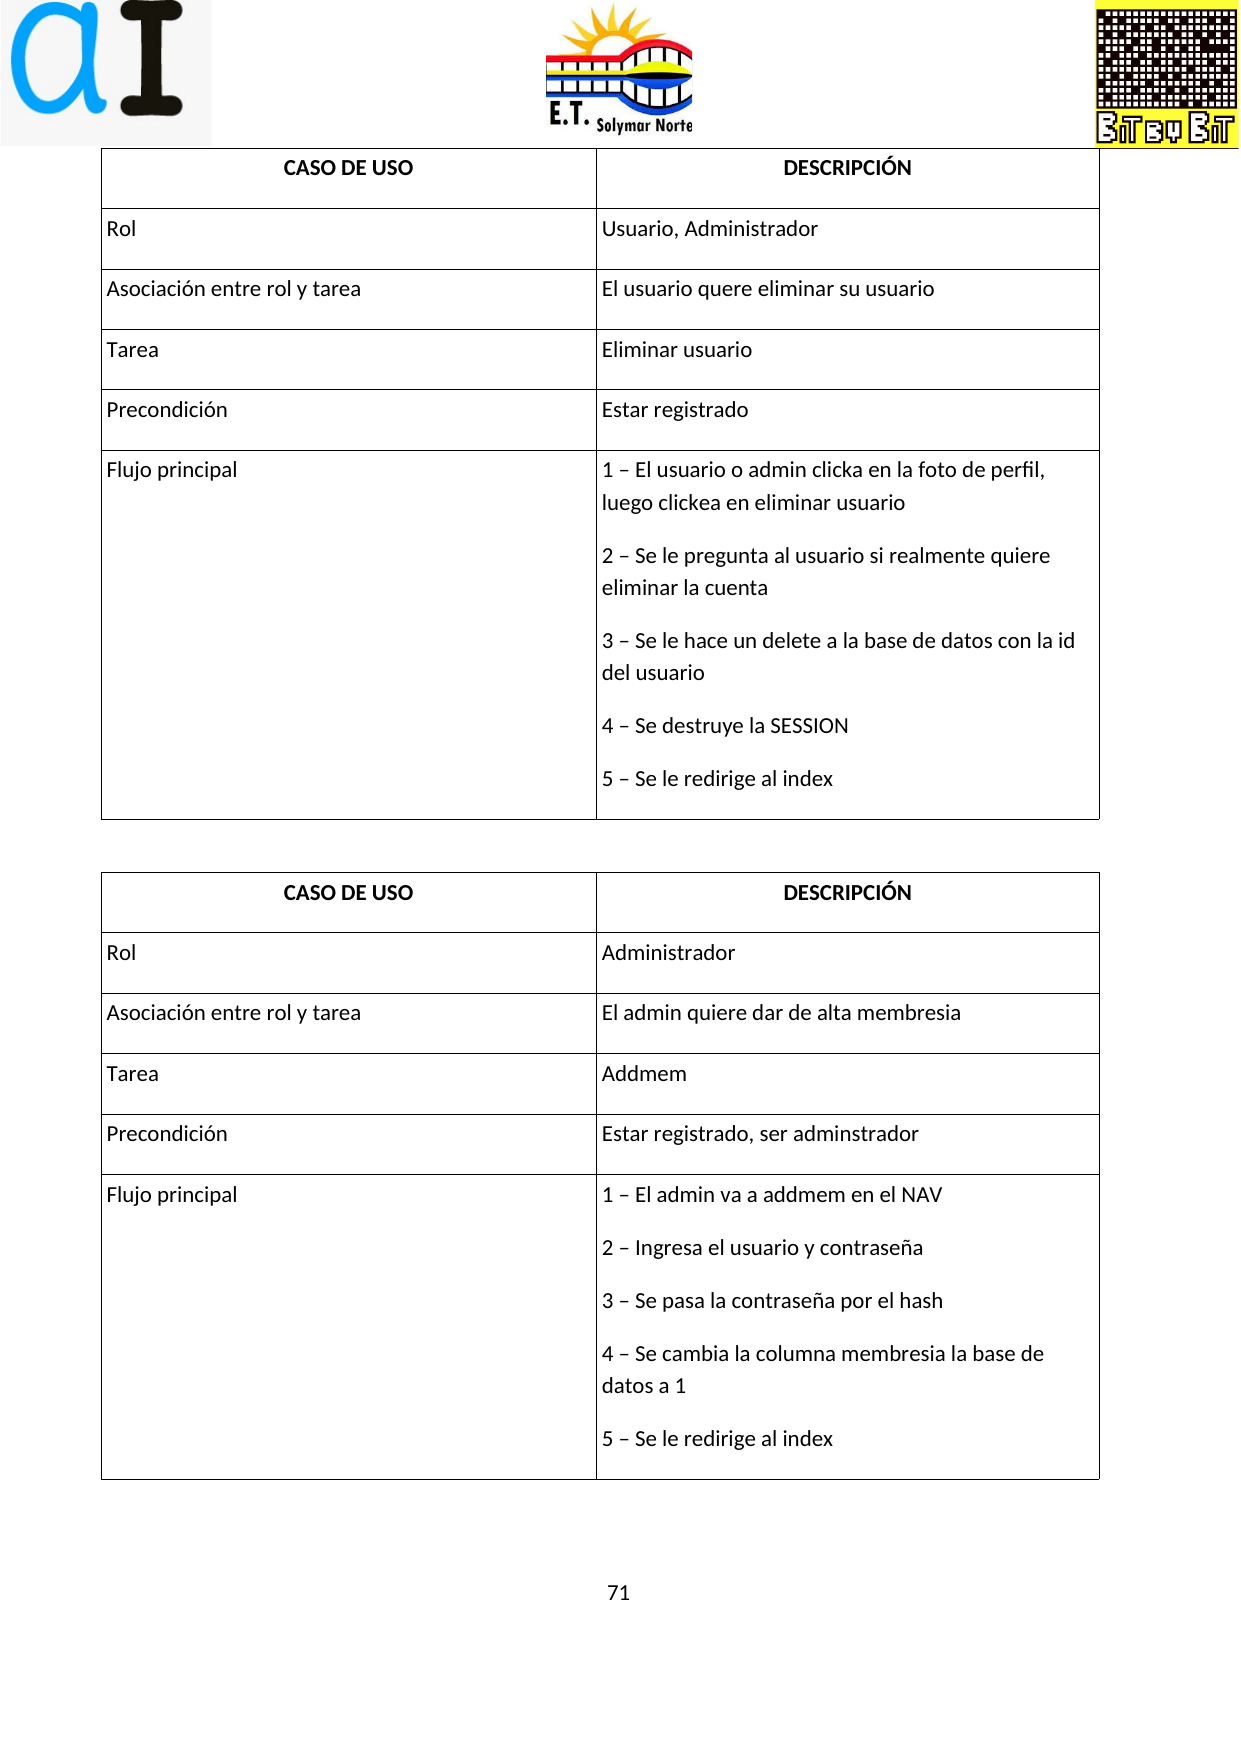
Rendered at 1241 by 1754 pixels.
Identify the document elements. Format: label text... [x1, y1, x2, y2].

table_cell Flujo principal [102, 1175, 596, 1479]
picture [1094, 0, 1239, 149]
table_cell Precondición [102, 1115, 596, 1174]
table_header DESCRIPCIÓN [597, 873, 1099, 932]
table_cell El admin quiere dar de alta membresia [597, 994, 1099, 1053]
table_cell Asociación entre rol y tarea [102, 270, 596, 329]
table_cell Rol [102, 209, 596, 268]
table_cell Tarea [102, 330, 596, 389]
table_cell Estar registrado [597, 390, 1099, 450]
table_cell El usuario quere eliminar su usuario [597, 270, 1099, 329]
picture [0, 0, 212, 146]
table_cell Asociación entre rol y tarea [102, 994, 596, 1053]
table_cell Tarea [102, 1054, 596, 1113]
table_cell Addmem [597, 1054, 1099, 1113]
table_cell Precondición [102, 390, 596, 450]
table_cell Rol [102, 933, 596, 993]
table_cell 1 – El usuario o admin clicka en la foto de perfil, luego clickea en eliminar usuario 2 – Se le pregunta al usuario si realmente quiere eliminar la cuenta 3 – Se le hace un delete a la base de datos con la id del usuario 4 – Se destruye la SESSION 5 – Se le redirige al index [597, 451, 1099, 819]
table_cell 1 – El admin va a addmem en el NAV 2 – Ingresa el usuario y contraseña 3 – Se pasa la contraseña por el hash 4 – Se cambia la columna membresia la base de datos a 1 5 – Se le redirige al index [597, 1175, 1099, 1479]
table_cell Flujo principal [102, 451, 596, 819]
picture [546, 0, 693, 146]
table_cell Administrador [597, 933, 1099, 993]
table_header CASO DE USO [102, 149, 596, 208]
table_cell Usuario, Administrador [597, 209, 1099, 268]
table_cell Estar registrado, ser adminstrador [597, 1115, 1099, 1174]
table_header DESCRIPCIÓN [597, 149, 1099, 208]
table_header CASO DE USO [102, 873, 596, 932]
table_cell Eliminar usuario [597, 330, 1099, 389]
